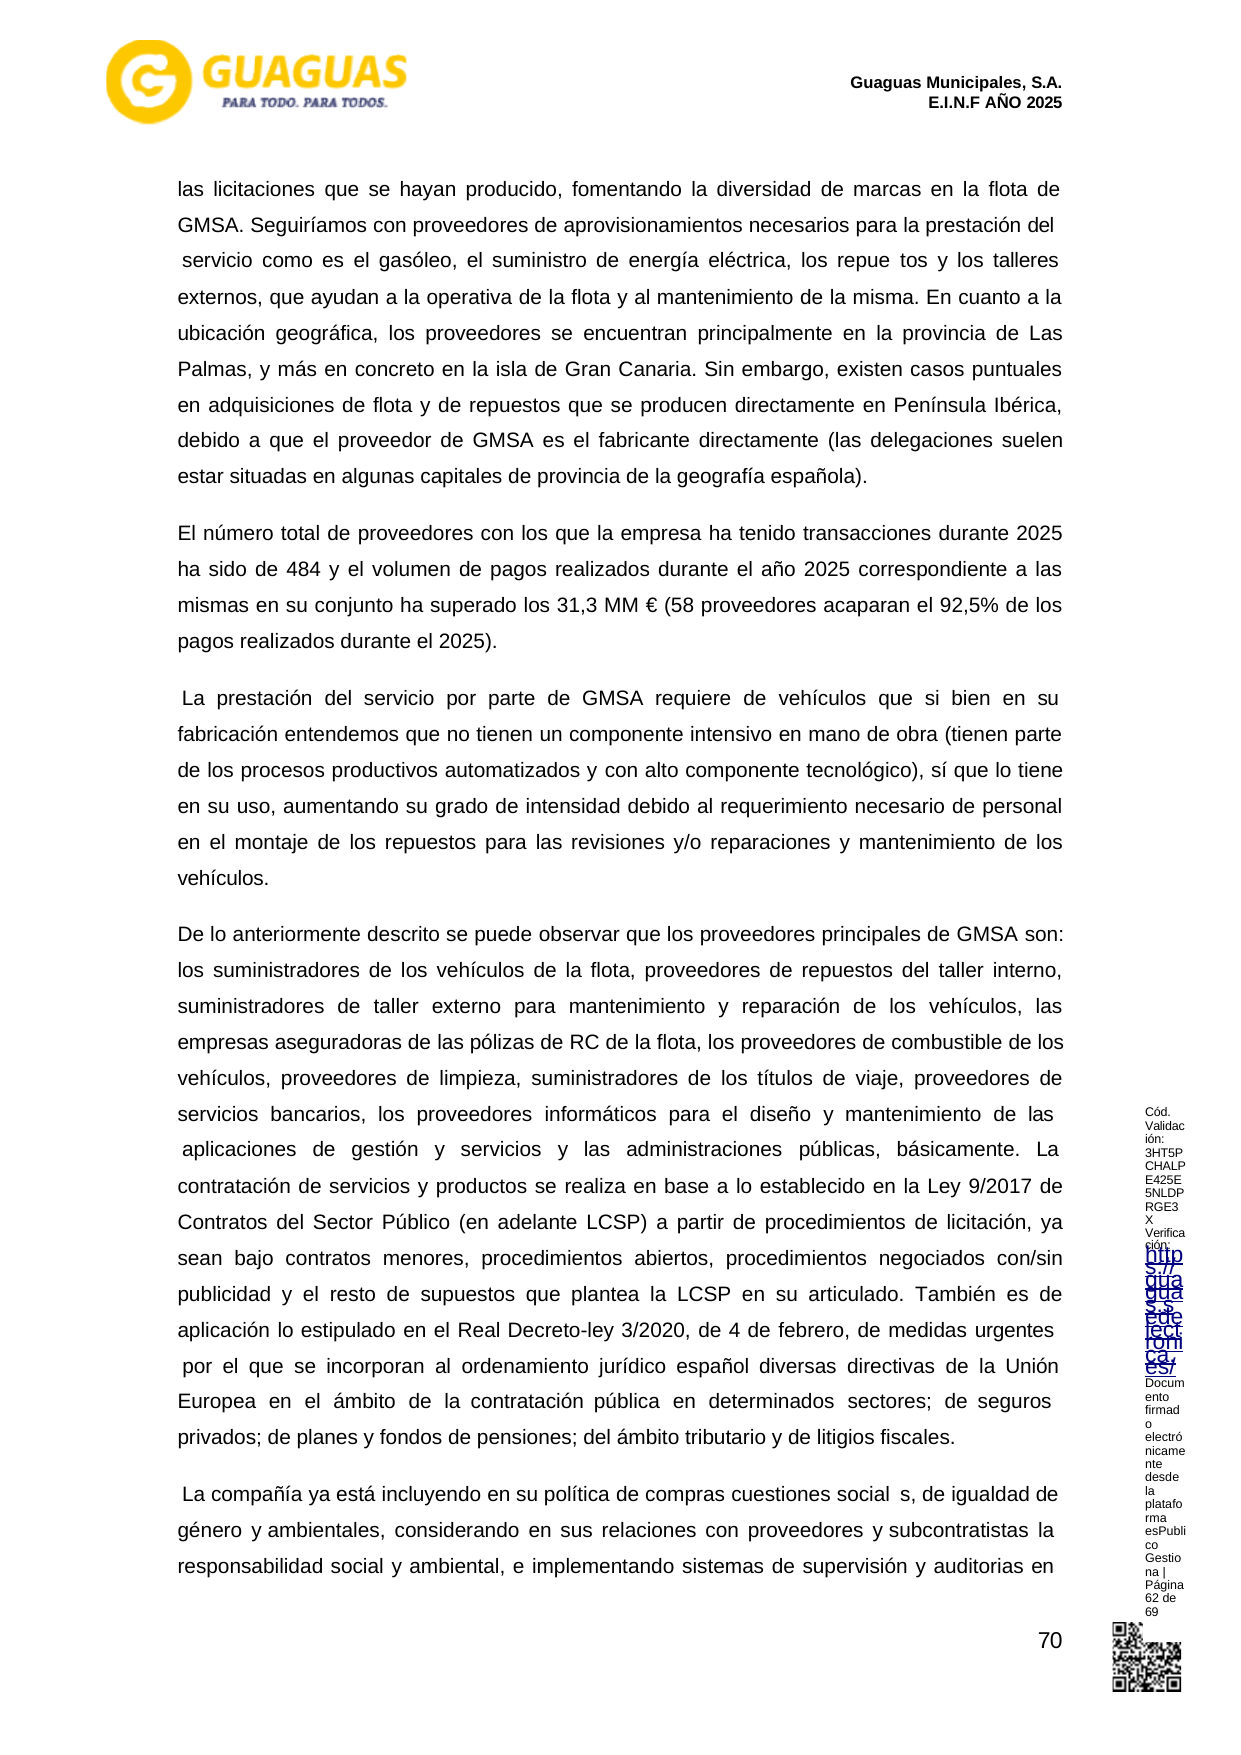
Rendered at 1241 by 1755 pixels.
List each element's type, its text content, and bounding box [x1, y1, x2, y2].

text contratación de servicios y productos se realiza en base a lo establecido en la Ley 9/2017 de Contratos del Sector Público (en adelante LCSP) a partir de procedimientos de licitación, ya sean bajo contratos menores, procedimientos abiertos, procedimientos negociados con/sin publicidad y el resto de supuestos que plantea la LCSP en su articulado. También es de aplicación lo estipulado en el Real Decreto-ley 3/2020, de 4 de febrero, de medidas urgentes [177, 1174, 1064, 1341]
text las licitaciones que se hayan producido, fomentando la diversidad de marcas en la flota de GMSA. Seguiríamos con proveedores de aprovisionamientos necesarios para la prestación del [177, 177, 1067, 237]
text [1143, 1104, 1186, 1642]
text Documento firmado electrónicamente desde la plataforma esPublico Gestiona | Página 62 de 69 [1145, 1377, 1186, 1619]
text servicio como es el gasóleo, el suministro de energía eléctrica, los repue tos y los talleres [37, 249, 1203, 273]
text Cód. Validación: 3HT5PCHALPE425E5NLDPRGE3X [1145, 1106, 1186, 1227]
text aplicaciones de gestión y servicios y las administraciones públicas, básicamente. La [38, 1138, 1143, 1162]
text La prestación del servicio por parte de GMSA requiere de vehículos que si bien en su [37, 686, 1203, 709]
text externos, que ayudan a la operativa de la flota y al mantenimiento de la misma. En cuanto a la ubicación geográfica, los proveedores se encuentran principalmente en la provincia de Las Palmas, y más en concreto en la isla de Gran Canaria. Sin embargo, existen casos puntuales en adquisiciones de flota y de repuestos que se producen directamente en Península Ibérica, debido a que el proveedor de GMSA es el fabricante directamente (las delegaciones suelen estar situadas en algunas capitales de provincia de la geografía española). [177, 284, 1064, 488]
text por el que se incorporan al ordenamiento jurídico español diversas directivas de la Unión [38, 1353, 1143, 1377]
text fabricación entendemos que no tienen un componente intensivo en mano de obra (tienen parte de los procesos productivos automatizados y con alto componente tecnológico), sí que lo tiene en su uso, aumentando su grado de intensidad debido al requerimiento necesario de personal en el montaje de los repuestos para las revisiones y/o reparaciones y mantenimiento de los vehículos. [177, 722, 1064, 889]
text género y ambientales, considerando en sus relaciones con proveedores y subcontratistas la responsabilidad social y ambiental, e implementando sistemas de supervisión y auditorias en [177, 1517, 1067, 1577]
text El número total de proveedores con los que la empresa ha tenido transacciones durante 2025 ha sido de 484 y el volumen de pagos realizados durante el año 2025 correspondiente a las mismas en su conjunto ha superado los 31,3 MM € (58 proveedores acaparan el 92,5% de los pagos realizados durante el 2025). [177, 521, 1064, 653]
text Verificación: https://guaguas.sedelectronica.es/ [1145, 1227, 1186, 1377]
text De lo anteriormente descrito se puede observar que los proveedores principales de GMSA son: los suministradores de los vehículos de la flota, proveedores de repuestos del taller interno, suministradores de taller externo para mantenimiento y reparación de los vehículos, las empresas aseguradoras de las pólizas de RC de la flota, los proveedores de combustible de los vehículos, proveedores de limpieza, suministradores de los títulos de viaje, proveedores de servicios bancarios, los proveedores informáticos para el diseño y mantenimiento de las [177, 922, 1064, 1126]
text Europea en el ámbito de la contratación pública en determinados sectores; de seguros privados; de planes y fondos de pensiones; del ámbito tributario y de litigios fiscales. [177, 1389, 1067, 1449]
text La compañía ya está incluyendo en su política de compras cuestiones social s, de igualdad de [37, 1481, 1143, 1505]
